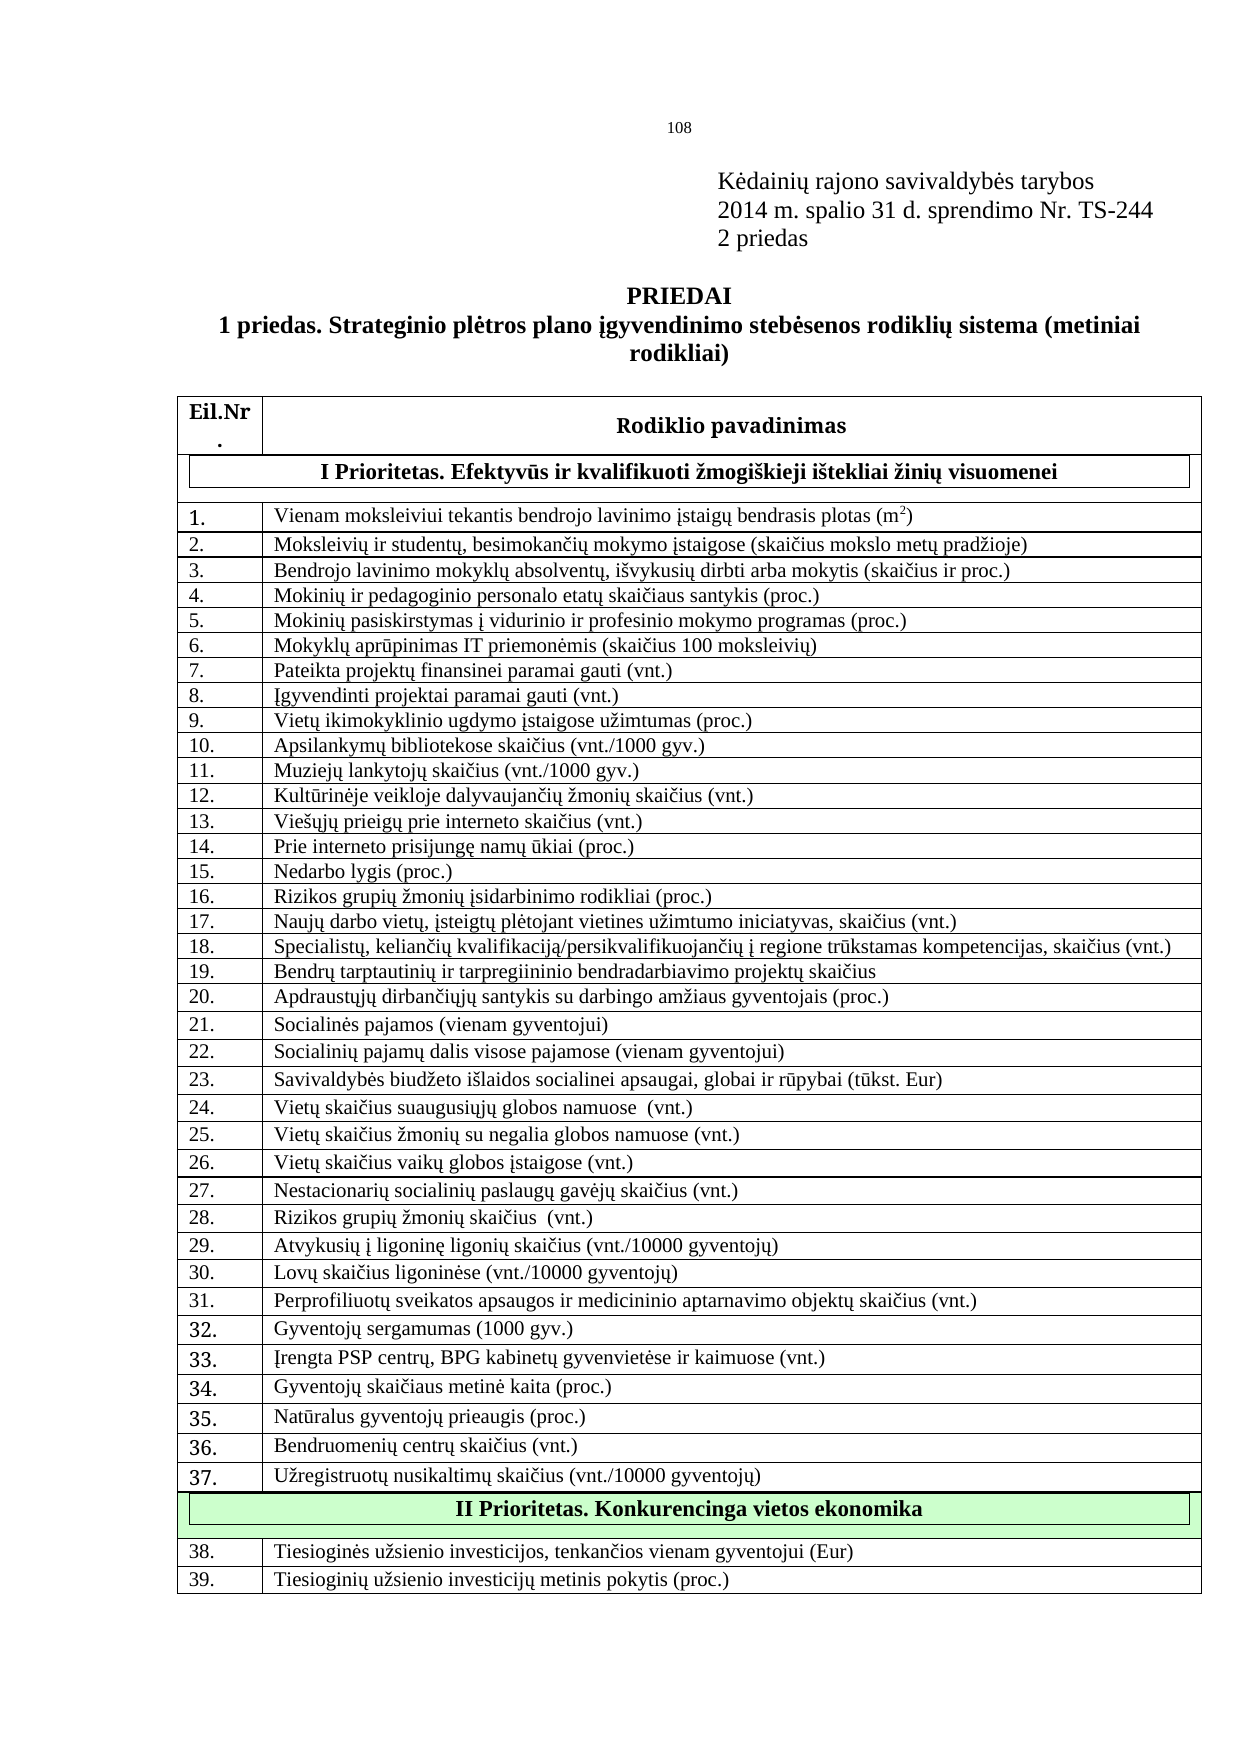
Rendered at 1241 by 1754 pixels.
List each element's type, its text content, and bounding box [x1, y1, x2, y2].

table_cell Tiesioginių užsienio investicijų metinis pokytis (proc.) [263, 1567, 1201, 1593]
table_cell 5. [178, 608, 262, 632]
table_cell Apdraustųjų dirbančiųjų santykis su darbingo amžiaus gyventojais (proc.) [263, 984, 1201, 1011]
table_cell 7. [178, 658, 262, 682]
table_cell 19. [178, 959, 262, 983]
table_cell Vienam moksleiviui tekantis bendrojo lavinimo įstaigų bendrasis plotas (m2) [263, 503, 1201, 531]
table_cell 11. [178, 758, 262, 782]
table_cell Mokinių ir pedagoginio personalo etatų skaičiaus santykis (proc.) [263, 583, 1201, 607]
table_cell 38. [178, 1539, 262, 1566]
table_cell 22. [178, 1040, 262, 1066]
table_header Eil.Nr. [178, 397, 262, 454]
table_cell 37. [178, 1463, 262, 1491]
table_cell Bendruomenių centrų skaičius (vnt.) [263, 1434, 1201, 1462]
table_cell Nedarbo lygis (proc.) [263, 859, 1201, 883]
table_cell Įrengta PSP centrų, BPG kabinetų gyvenvietėse ir kaimuose (vnt.) [263, 1345, 1201, 1373]
table_cell 28. [178, 1205, 262, 1232]
table_cell 36. [178, 1434, 262, 1462]
table_cell 35. [178, 1404, 262, 1432]
table_cell Prie interneto prisijungę namų ūkiai (proc.) [263, 834, 1201, 858]
table_cell Socialinės pajamos (vienam gyventojui) [263, 1012, 1201, 1038]
table_cell 25. [178, 1122, 262, 1149]
text 1 priedas. Strateginio plėtros plano įgyvendinimo stebėsenos rodiklių sistema (metiniai rodikliai) [177, 310, 1181, 367]
table_cell 3. [178, 558, 262, 582]
table_cell Viešųjų prieigų prie interneto skaičius (vnt.) [263, 809, 1201, 833]
table_cell Muziejų lankytojų skaičius (vnt./1000 gyv.) [263, 758, 1201, 782]
table_cell 1. [178, 503, 262, 531]
table_cell Įgyvendinti projektai paramai gauti (vnt.) [263, 683, 1201, 707]
table_cell Moksleivių ir studentų, besimokančių mokymo įstaigose (skaičius mokslo metų pradžioje) [263, 533, 1201, 556]
table_cell 9. [178, 708, 262, 732]
table_cell 10. [178, 733, 262, 757]
table_cell Vietų skaičius žmonių su negalia globos namuose (vnt.) [263, 1122, 1201, 1149]
table_cell 21. [178, 1012, 262, 1038]
table_cell 39. [178, 1567, 262, 1593]
table_cell 27. [178, 1178, 262, 1204]
table_cell Vietų skaičius vaikų globos įstaigose (vnt.) [263, 1150, 1201, 1176]
table_cell Gyventojų skaičiaus metinė kaita (proc.) [263, 1375, 1201, 1403]
table_cell 32. [178, 1316, 262, 1344]
table_cell 12. [178, 784, 262, 807]
table_cell 29. [178, 1233, 262, 1259]
table_cell Rizikos grupių žmonių skaičius (vnt.) [263, 1205, 1201, 1232]
table_cell Kultūrinėje veikloje dalyvaujančių žmonių skaičius (vnt.) [263, 784, 1201, 807]
table_cell 6. [178, 633, 262, 657]
table_cell 20. [178, 984, 262, 1011]
table_cell Pateikta projektų finansinei paramai gauti (vnt.) [263, 658, 1201, 682]
table_cell 34. [178, 1375, 262, 1403]
table_cell 14. [178, 834, 262, 858]
table_header Rodiklio pavadinimas [263, 397, 1201, 454]
table_cell Socialinių pajamų dalis visose pajamose (vienam gyventojui) [263, 1040, 1201, 1066]
table_cell 18. [178, 934, 262, 958]
table_cell Rizikos grupių žmonių įsidarbinimo rodikliai (proc.) [263, 884, 1201, 908]
table_cell I Prioritetas. Efektyvūs ir kvalifikuoti žmogiškieji ištekliai žinių visuomenei [178, 455, 1201, 502]
table_cell 16. [178, 884, 262, 908]
table_cell Mokinių pasiskirstymas į vidurinio ir profesinio mokymo programas (proc.) [263, 608, 1201, 632]
table_cell Vietų ikimokyklinio ugdymo įstaigose užimtumas (proc.) [263, 708, 1201, 732]
table_cell 30. [178, 1260, 262, 1287]
table_cell 8. [178, 683, 262, 707]
table_cell Lovų skaičius ligoninėse (vnt./10000 gyventojų) [263, 1260, 1201, 1287]
table_cell Gyventojų sergamumas (1000 gyv.) [263, 1316, 1201, 1344]
text 2014 m. spalio 31 d. sprendimo Nr. TS-244 [717, 195, 1181, 223]
table_cell Vietų skaičius suaugusiųjų globos namuose (vnt.) [263, 1095, 1201, 1121]
table_cell II Prioritetas. Konkurencinga vietos ekonomika [178, 1493, 1201, 1538]
table_cell Naujų darbo vietų, įsteigtų plėtojant vietines užimtumo iniciatyvas, skaičius (vnt.) [263, 909, 1201, 933]
table_cell Bendrų tarptautinių ir tarpregiininio bendradarbiavimo projektų skaičius [263, 959, 1201, 983]
text Kėdainių rajono savivaldybės tarybos [717, 166, 1181, 195]
table_cell Specialistų, keliančių kvalifikaciją/persikvalifikuojančių į regione trūkstamas kompetencijas, skaičius (vnt.) [263, 934, 1201, 958]
table_cell 26. [178, 1150, 262, 1176]
table_cell 13. [178, 809, 262, 833]
table_cell 4. [178, 583, 262, 607]
table_cell Perprofiliuotų sveikatos apsaugos ir medicininio aptarnavimo objektų skaičius (vnt.) [263, 1288, 1201, 1314]
table_cell 17. [178, 909, 262, 933]
table_cell Nestacionarių socialinių paslaugų gavėjų skaičius (vnt.) [263, 1178, 1201, 1204]
table_cell Užregistruotų nusikaltimų skaičius (vnt./10000 gyventojų) [263, 1463, 1201, 1491]
table_cell 2. [178, 533, 262, 556]
table_cell 33. [178, 1345, 262, 1373]
table_cell 23. [178, 1067, 262, 1094]
text PRIEDAI [177, 281, 1181, 310]
table_cell 15. [178, 859, 262, 883]
table_cell Bendrojo lavinimo mokyklų absolventų, išvykusių dirbti arba mokytis (skaičius ir proc.) [263, 558, 1201, 582]
table_cell Mokyklų aprūpinimas IT priemonėmis (skaičius 100 moksleivių) [263, 633, 1201, 657]
table_cell Natūralus gyventojų prieaugis (proc.) [263, 1404, 1201, 1432]
table_cell 31. [178, 1288, 262, 1314]
table_cell Tiesioginės užsienio investicijos, tenkančios vienam gyventojui (Eur) [263, 1539, 1201, 1566]
table_cell Atvykusių į ligoninę ligonių skaičius (vnt./10000 gyventojų) [263, 1233, 1201, 1259]
text 2 priedas [717, 223, 1181, 252]
table_cell Savivaldybės biudžeto išlaidos socialinei apsaugai, globai ir rūpybai (tūkst. Eur) [263, 1067, 1201, 1094]
table_cell Apsilankymų bibliotekose skaičius (vnt./1000 gyv.) [263, 733, 1201, 757]
table_cell 24. [178, 1095, 262, 1121]
